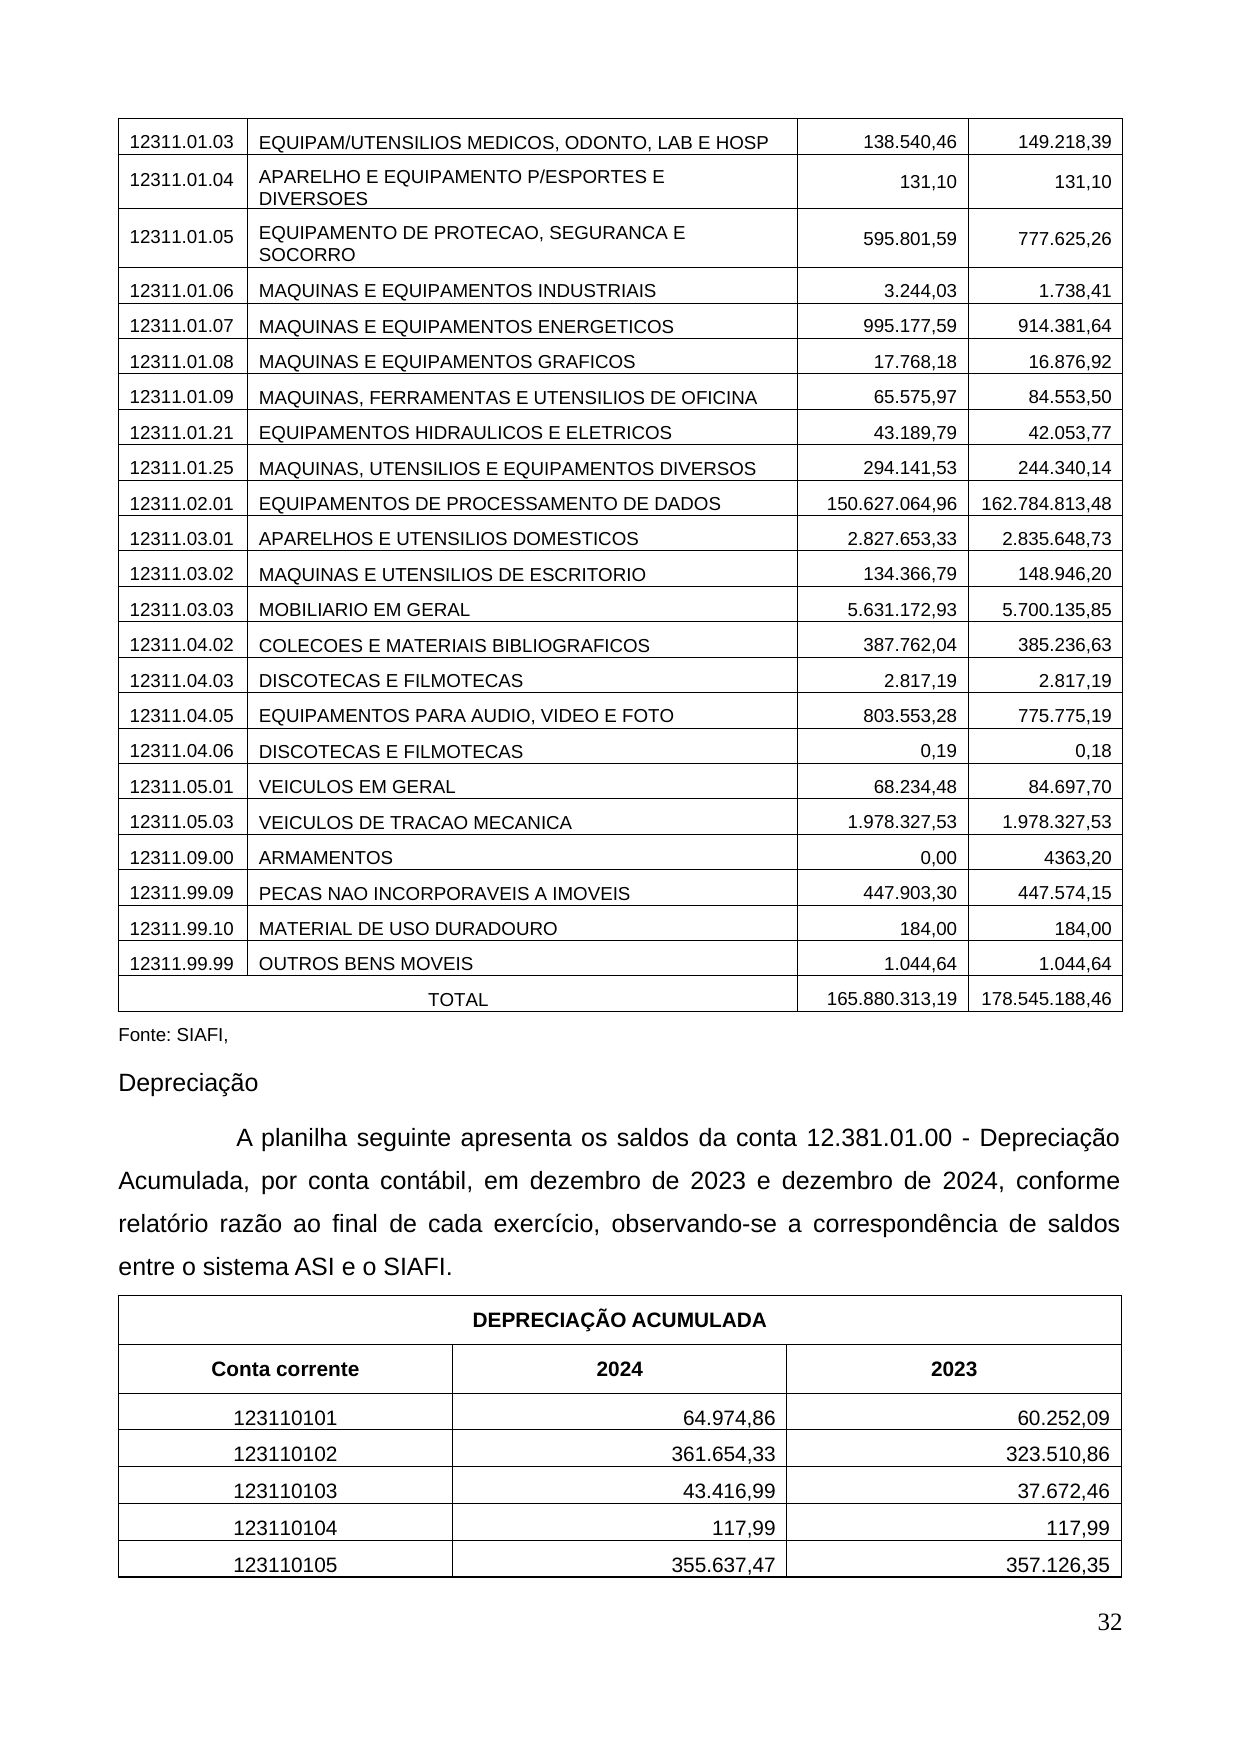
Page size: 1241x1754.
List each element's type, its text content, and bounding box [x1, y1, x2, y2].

table_cell OUTROS BENS MOVEIS [248, 941, 797, 975]
text A planilha seguinte apresenta os saldos da conta 12.381.01.00 - Depreciação Acumulada, por conta contábil, em dezembro de 2023 e dezembro de 2024, conforme relatório razão ao final de cada exercício, observando-se a correspondência de saldos entre o sistema ASI e o SIAFI. [118, 1122, 1122, 1281]
table_cell 12311.99.09 [119, 870, 247, 904]
table_cell 65.575,97 [798, 374, 968, 409]
table_cell 123110105 [119, 1541, 452, 1576]
table_cell COLECOES E MATERIAIS BIBLIOGRAFICOS [248, 622, 797, 657]
table_cell 12311.05.03 [119, 799, 247, 834]
table_cell 12311.01.05 [119, 209, 247, 267]
table_cell 43.416,99 [453, 1467, 786, 1503]
table_cell 16.876,92 [969, 339, 1122, 373]
table_cell 12311.04.05 [119, 693, 247, 727]
table_cell 387.762,04 [798, 622, 968, 657]
table_cell 37.672,46 [787, 1467, 1121, 1503]
table_cell 64.974,86 [453, 1394, 786, 1429]
table_cell PECAS NAO INCORPORAVEIS A IMOVEIS [248, 870, 797, 904]
table_cell 0,19 [798, 729, 968, 763]
table_cell 294.141,53 [798, 445, 968, 479]
text Fonte: SIAFI, [118, 1023, 1122, 1045]
table_cell 131,10 [798, 155, 968, 208]
table_cell 447.903,30 [798, 870, 968, 904]
table_cell TOTAL [119, 976, 797, 1011]
table_cell 12311.03.02 [119, 551, 247, 586]
table_cell 12311.01.03 [119, 119, 247, 153]
table_cell 3.244,03 [798, 268, 968, 302]
table_cell 138.540,46 [798, 119, 968, 153]
table_cell 2.817,19 [969, 658, 1122, 692]
table_cell 361.654,33 [453, 1430, 786, 1466]
table_cell ARMAMENTOS [248, 835, 797, 869]
table_cell MAQUINAS E EQUIPAMENTOS ENERGETICOS [248, 304, 797, 338]
table_cell MAQUINAS, UTENSILIOS E EQUIPAMENTOS DIVERSOS [248, 445, 797, 479]
table_cell 68.234,48 [798, 764, 968, 798]
text Depreciação [118, 1068, 1122, 1096]
table_cell MAQUINAS, FERRAMENTAS E UTENSILIOS DE OFICINA [248, 374, 797, 409]
table_cell 5.700.135,85 [969, 587, 1122, 621]
table_cell 2024 [453, 1345, 786, 1392]
table_cell 12311.09.00 [119, 835, 247, 869]
table_cell MATERIAL DE USO DURADOURO [248, 906, 797, 940]
table_cell 4363,20 [969, 835, 1122, 869]
table_cell 12311.99.99 [119, 941, 247, 975]
table_cell 12311.01.07 [119, 304, 247, 338]
table_cell 123110104 [119, 1504, 452, 1539]
table_cell 0,18 [969, 729, 1122, 763]
table_cell EQUIPAMENTOS DE PROCESSAMENTO DE DADOS [248, 481, 797, 515]
table_cell 131,10 [969, 155, 1122, 208]
table_cell VEICULOS DE TRACAO MECANICA [248, 799, 797, 834]
table_cell 162.784.813,48 [969, 481, 1122, 515]
table_cell 12311.01.08 [119, 339, 247, 373]
table_cell 12311.03.03 [119, 587, 247, 621]
table_cell Conta corrente [119, 1345, 452, 1392]
table_cell 2023 [787, 1345, 1121, 1392]
table_cell 1.044,64 [969, 941, 1122, 975]
table_cell 12311.01.25 [119, 445, 247, 479]
table_cell 2.817,19 [798, 658, 968, 692]
table_cell 0,00 [798, 835, 968, 869]
table_cell 165.880.313,19 [798, 976, 968, 1011]
table_cell VEICULOS EM GERAL [248, 764, 797, 798]
table_cell MAQUINAS E EQUIPAMENTOS INDUSTRIAIS [248, 268, 797, 302]
table_cell 357.126,35 [787, 1541, 1121, 1576]
table_cell 595.801,59 [798, 209, 968, 267]
table_cell EQUIPAM/UTENSILIOS MEDICOS, ODONTO, LAB E HOSP [248, 119, 797, 153]
table_cell 134.366,79 [798, 551, 968, 586]
table_cell 84.553,50 [969, 374, 1122, 409]
table_cell 12311.01.04 [119, 155, 247, 208]
table_cell 123110103 [119, 1467, 452, 1503]
table_cell MOBILIARIO EM GERAL [248, 587, 797, 621]
table_cell EQUIPAMENTOS HIDRAULICOS E ELETRICOS [248, 410, 797, 444]
table_cell 17.768,18 [798, 339, 968, 373]
table_cell 42.053,77 [969, 410, 1122, 444]
table_cell EQUIPAMENTO DE PROTECAO, SEGURANCA E SOCORRO [248, 209, 797, 267]
table_cell DISCOTECAS E FILMOTECAS [248, 658, 797, 692]
table_cell 1.978.327,53 [969, 799, 1122, 834]
table_cell 12311.01.21 [119, 410, 247, 444]
table_cell 244.340,14 [969, 445, 1122, 479]
table_cell 149.218,39 [969, 119, 1122, 153]
table_cell 12311.01.06 [119, 268, 247, 302]
table_cell 447.574,15 [969, 870, 1122, 904]
table_cell MAQUINAS E UTENSILIOS DE ESCRITORIO [248, 551, 797, 586]
table_cell 1.044,64 [798, 941, 968, 975]
table_cell 1.978.327,53 [798, 799, 968, 834]
table_cell 123110101 [119, 1394, 452, 1429]
table_header DEPRECIAÇÃO ACUMULADA [119, 1296, 1121, 1344]
table_cell MAQUINAS E EQUIPAMENTOS GRAFICOS [248, 339, 797, 373]
table_cell DISCOTECAS E FILMOTECAS [248, 729, 797, 763]
table_cell 803.553,28 [798, 693, 968, 727]
table_cell 914.381,64 [969, 304, 1122, 338]
table_cell 12311.02.01 [119, 481, 247, 515]
table_cell 12311.04.02 [119, 622, 247, 657]
table_cell 12311.01.09 [119, 374, 247, 409]
table_cell 184,00 [969, 906, 1122, 940]
table_cell 150.627.064,96 [798, 481, 968, 515]
table_cell 43.189,79 [798, 410, 968, 444]
table_cell 148.946,20 [969, 551, 1122, 586]
table_cell 117,99 [787, 1504, 1121, 1539]
table_cell 775.775,19 [969, 693, 1122, 727]
table_cell 117,99 [453, 1504, 786, 1539]
table_cell 1.738,41 [969, 268, 1122, 302]
table_cell 12311.04.06 [119, 729, 247, 763]
table_cell 995.177,59 [798, 304, 968, 338]
table_cell 184,00 [798, 906, 968, 940]
table_cell APARELHO E EQUIPAMENTO P/ESPORTES E DIVERSOES [248, 155, 797, 208]
table_cell 123110102 [119, 1430, 452, 1466]
table_cell APARELHOS E UTENSILIOS DOMESTICOS [248, 516, 797, 550]
table_cell 385.236,63 [969, 622, 1122, 657]
table_cell 5.631.172,93 [798, 587, 968, 621]
table_cell 178.545.188,46 [969, 976, 1122, 1011]
table_cell 355.637,47 [453, 1541, 786, 1576]
table_cell 12311.05.01 [119, 764, 247, 798]
table_cell 2.835.648,73 [969, 516, 1122, 550]
table_cell 323.510,86 [787, 1430, 1121, 1466]
table_cell 60.252,09 [787, 1394, 1121, 1429]
table_cell 12311.99.10 [119, 906, 247, 940]
table_cell 12311.04.03 [119, 658, 247, 692]
table_cell 777.625,26 [969, 209, 1122, 267]
table_cell 84.697,70 [969, 764, 1122, 798]
table_cell 12311.03.01 [119, 516, 247, 550]
table_cell EQUIPAMENTOS PARA AUDIO, VIDEO E FOTO [248, 693, 797, 727]
table_cell 2.827.653,33 [798, 516, 968, 550]
